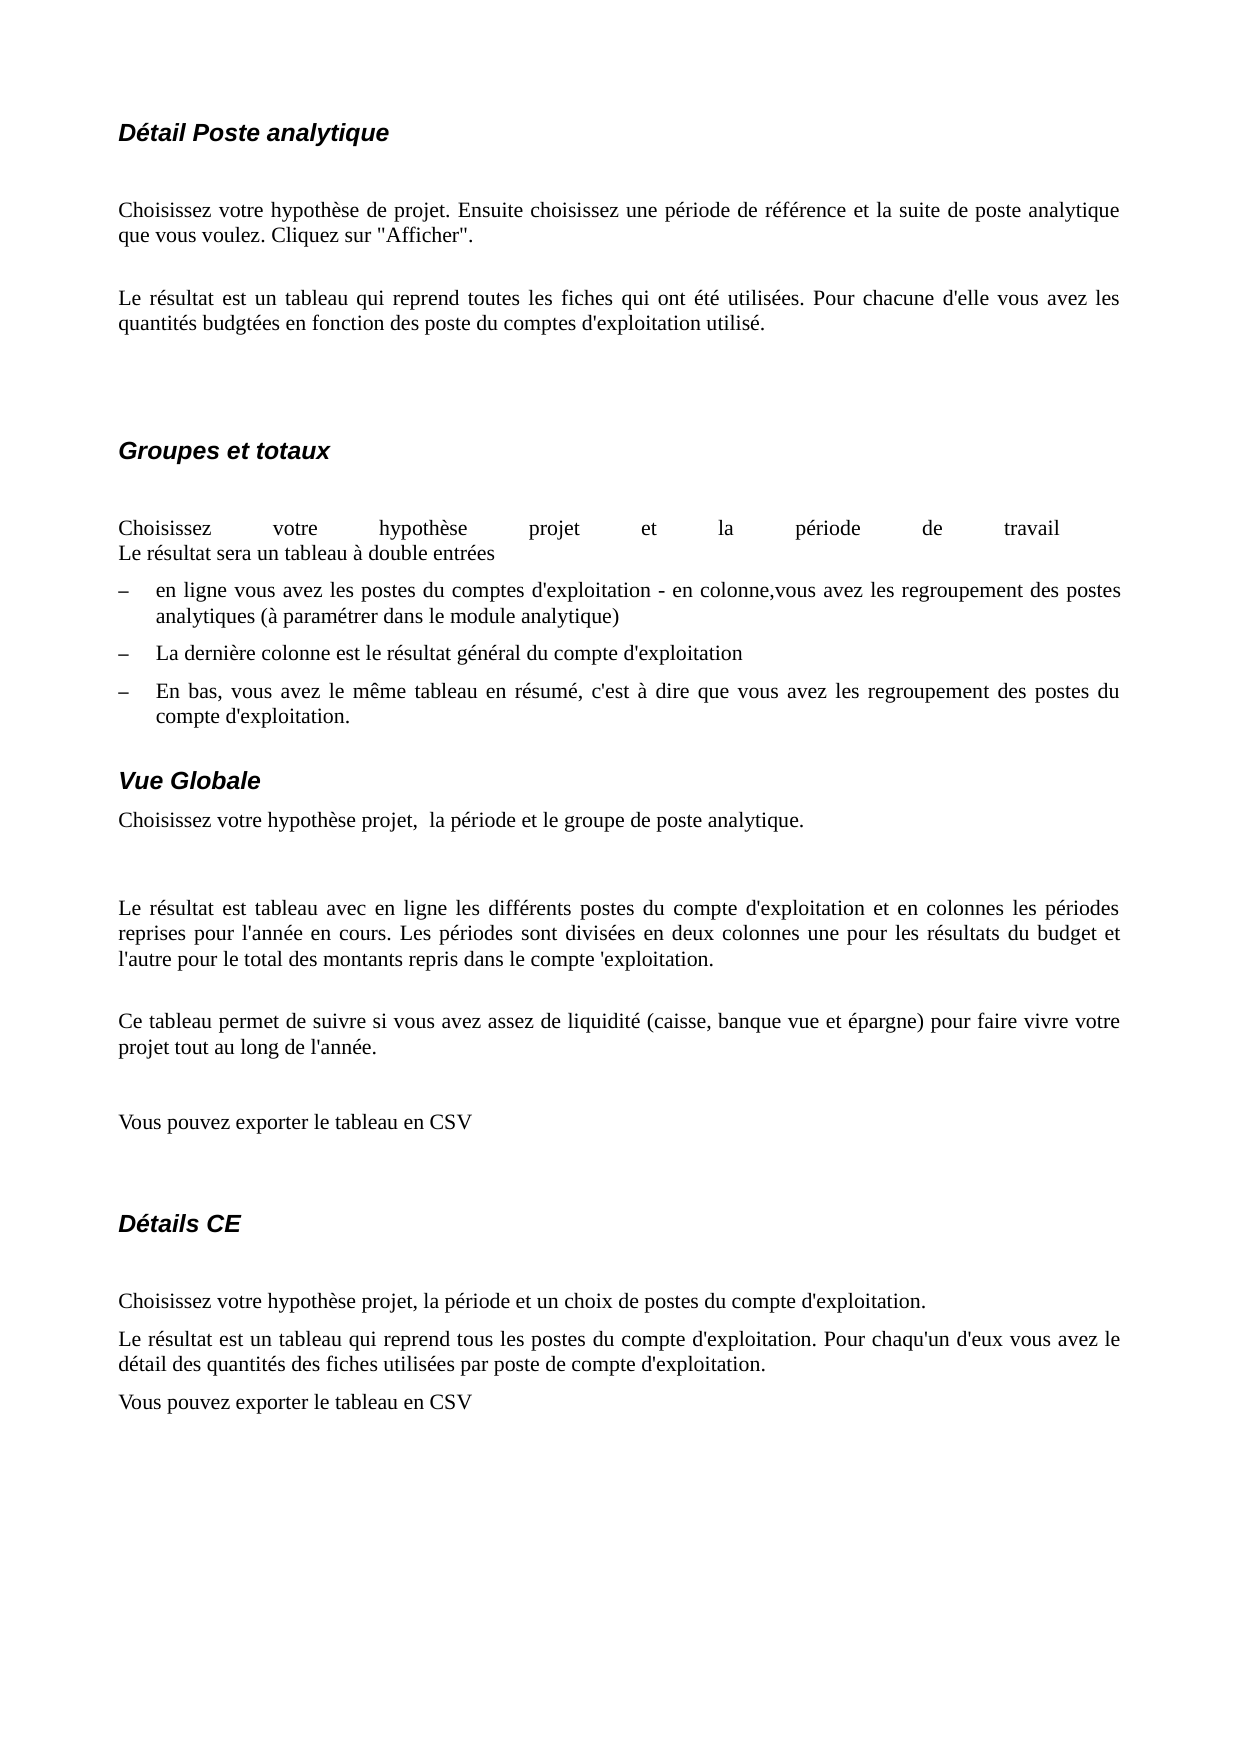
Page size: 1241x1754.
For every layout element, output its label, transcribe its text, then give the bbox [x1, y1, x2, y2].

text Choisissez votre hypothèse projet, la période et un choix de postes du compte d'exploitation. [118, 1288, 1122, 1313]
subtitle Vue Globale [118, 766, 1122, 794]
text Le résultat est tableau avec en ligne les différents postes du compte d'exploitation et en colonnes les périodes reprises pour l'année en cours. Les périodes sont divisées en deux colonnes une pour les résultats du budget et l'autre pour le total des montants repris dans le compte 'exploitation. [118, 845, 1122, 971]
subtitle Groupes et totaux [118, 436, 1122, 464]
subtitle Détail Poste analytique [118, 118, 1122, 147]
list En bas, vous avez le même tableau en résumé, c'est à dire que vous avez les regroupement des postes du compte d'exploitation. [118, 678, 1122, 728]
list La dernière colonne est le résultat général du compte d'exploitation [118, 640, 1122, 666]
text Vous pouvez exporter le tableau en CSV [118, 1109, 1122, 1134]
text Choisissez votre hypothèse projet et la période de travail Le résultat sera un tableau à double entrées [118, 514, 1122, 565]
text Ce tableau permet de suivre si vous avez assez de liquidité (caisse, banque vue et épargne) pour faire vivre votre projet tout au long de l'année. [118, 983, 1122, 1059]
text Vous pouvez exporter le tableau en CSV [118, 1389, 1122, 1414]
list en ligne vous avez les postes du comptes d'exploitation - en colonne,vous avez les regroupement des postes analytiques (à paramétrer dans le module analytique) [118, 577, 1122, 628]
text Choisissez votre hypothèse de projet. Ensuite choisissez une période de référence et la suite de poste analytique que vous voulez. Cliquez sur "Afficher". [118, 197, 1122, 247]
text Le résultat est un tableau qui reprend tous les postes du compte d'exploitation. Pour chaqu'un d'eux vous avez le détail des quantités des fiches utilisées par poste de compte d'exploitation. [118, 1326, 1122, 1376]
subtitle Détails CE [118, 1209, 1122, 1238]
text Choisissez votre hypothèse projet, la période et le groupe de poste analytique. [118, 807, 1122, 832]
text Le résultat est un tableau qui reprend toutes les fiches qui ont été utilisées. Pour chacune d'elle vous avez les quantités budgtées en fonction des poste du comptes d'exploitation utilisé. [118, 260, 1122, 335]
